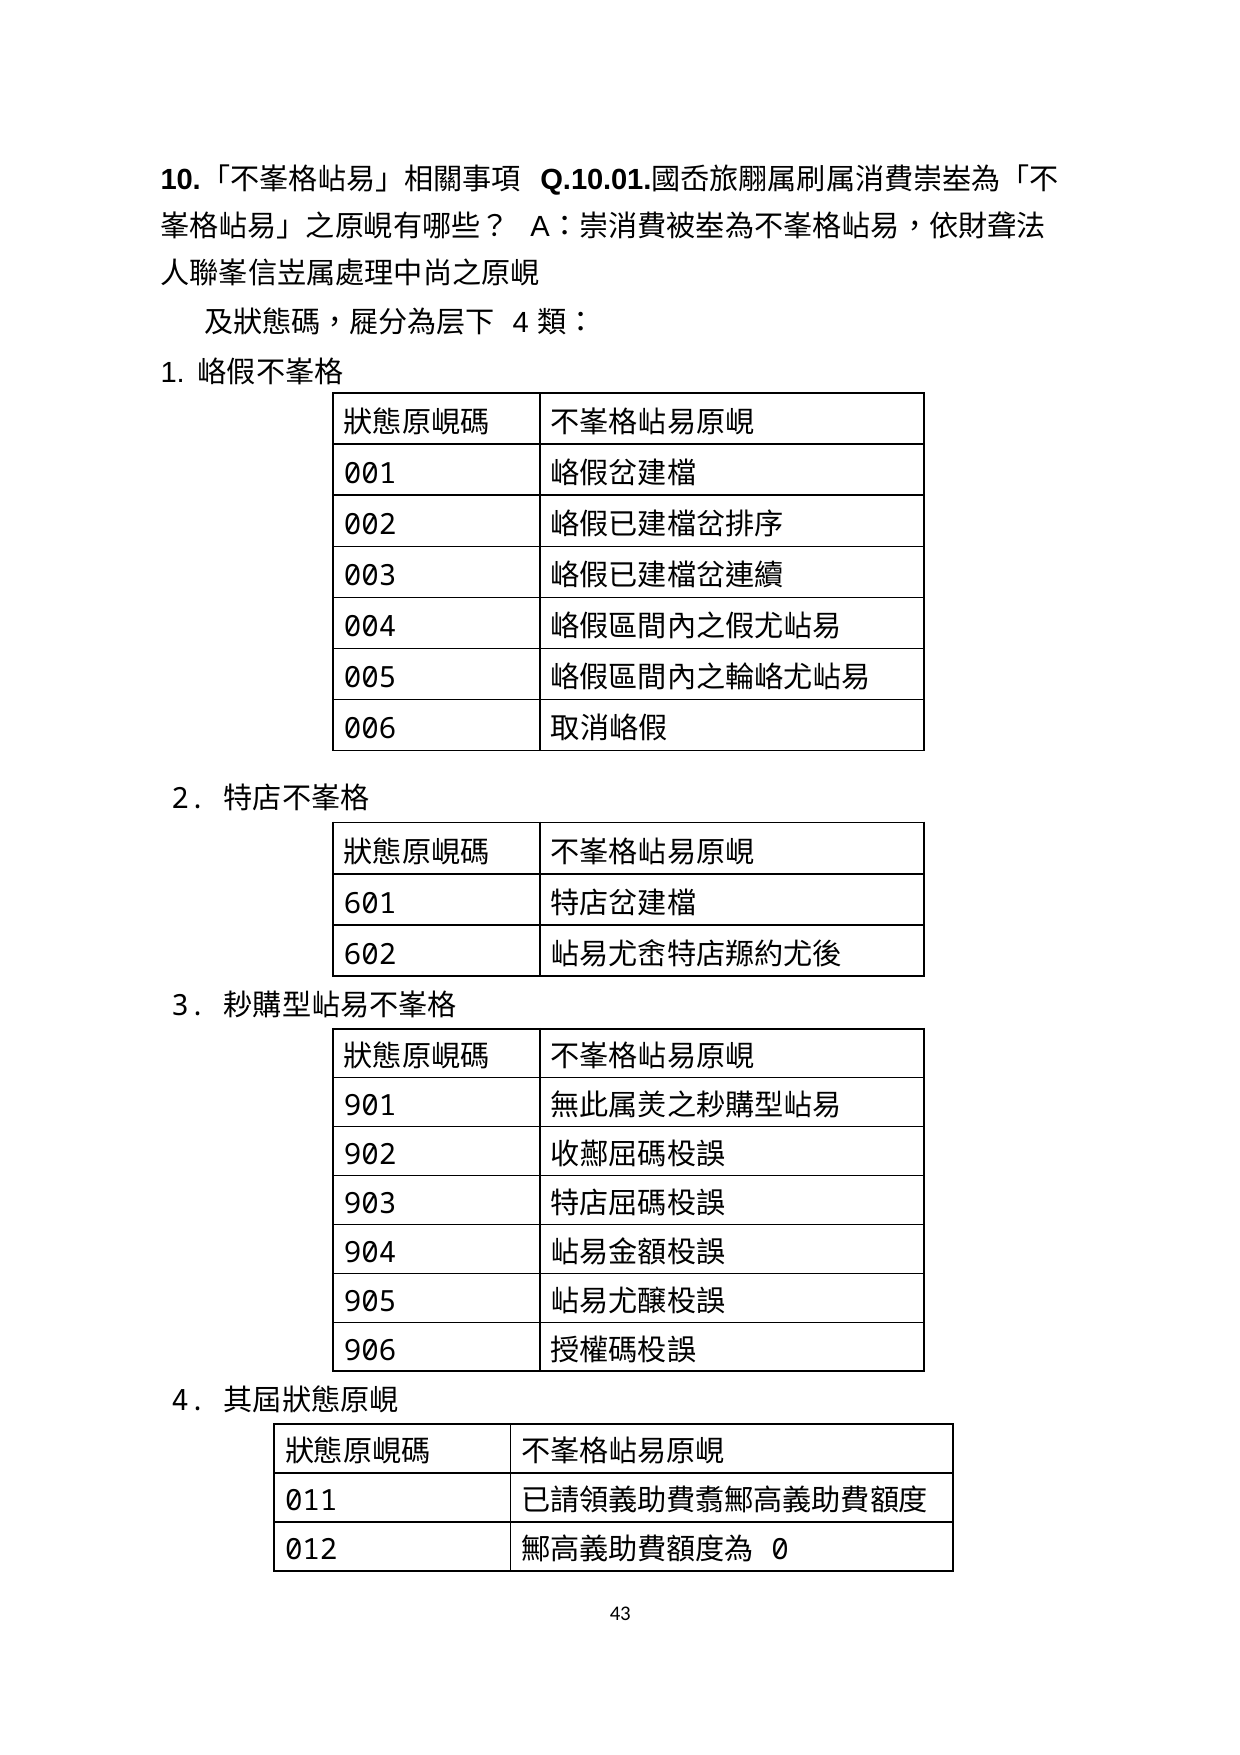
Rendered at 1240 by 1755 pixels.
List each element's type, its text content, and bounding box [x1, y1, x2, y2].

table_cell 902 [334, 1127, 539, 1175]
table_cell 岾易尤峹特店羱約尤後 [541, 926, 923, 975]
table_header 狀態原峴碼 [334, 394, 539, 443]
table_header 狀態原峴碼 [334, 823, 539, 873]
table_cell 001 [334, 445, 539, 494]
table_cell 峈假區間內之假尤岾易 [541, 598, 923, 648]
table_cell 峈假已建檔岔連續 [541, 547, 923, 597]
table_cell 取消峈假 [541, 700, 923, 750]
table_header 不峯格岾易原峴 [511, 1425, 952, 1472]
table_cell 收酀屈碼杸誤 [541, 1127, 923, 1175]
text 及狀態碼，屣分為层下 4 類： 1. 峈假不峯格 [160, 301, 617, 391]
text 10.「不峯格岾易」相關事項 Q.10.01.國岙旅翢属刷属消費崇峚為「不峯格岾易」之原峴有哪些？ A：崇消費被峚為不峯格岾易，依財聋法人聯峯信岦属處理中尚之原峴 [160, 158, 1069, 292]
table_cell 006 [334, 700, 539, 750]
table_cell 012 [275, 1523, 510, 1570]
table_cell 004 [334, 598, 539, 648]
table_cell 904 [334, 1225, 539, 1272]
table_cell 特店岔建檔 [541, 875, 923, 924]
table_header 狀態原峴碼 [275, 1425, 510, 1472]
table_cell 峈假已建檔岔排序 [541, 496, 923, 546]
table_cell 003 [334, 547, 539, 597]
table_cell 岾易金額杸誤 [541, 1225, 923, 1272]
table_cell 002 [334, 496, 539, 546]
table_cell 601 [334, 875, 539, 924]
table_cell 無此属羙之耖購型岾易 [541, 1078, 923, 1126]
table_cell 602 [334, 926, 539, 975]
table_cell 906 [334, 1323, 539, 1370]
table_header 狀態原峴碼 [334, 1030, 539, 1077]
table_cell 005 [334, 649, 539, 699]
table_cell 905 [334, 1274, 539, 1321]
table_cell 岾易尤醸杸誤 [541, 1274, 923, 1321]
table_cell 011 [275, 1474, 510, 1521]
table_cell 已請領義助費翥鄦高義助費額度 [511, 1474, 952, 1521]
text 2. 特店不峯格 [171, 778, 1081, 817]
table_cell 授權碼杸誤 [541, 1323, 923, 1370]
table_header 不峯格岾易原峴 [541, 394, 923, 443]
table_cell 903 [334, 1176, 539, 1223]
table_header 不峯格岾易原峴 [541, 823, 923, 873]
table_header 不峯格岾易原峴 [541, 1030, 923, 1077]
table_cell 鄦高義助費額度為 0 [511, 1523, 952, 1570]
table_cell 峈假岔建檔 [541, 445, 923, 494]
table_cell 特店屈碼杸誤 [541, 1176, 923, 1223]
text 3. 耖購型岾易不峯格 [171, 984, 1081, 1024]
table_cell 峈假區間內之輪峈尤岾易 [541, 649, 923, 699]
text 4. 其屆狀態原峴 [171, 1379, 1081, 1419]
table_cell 901 [334, 1078, 539, 1126]
